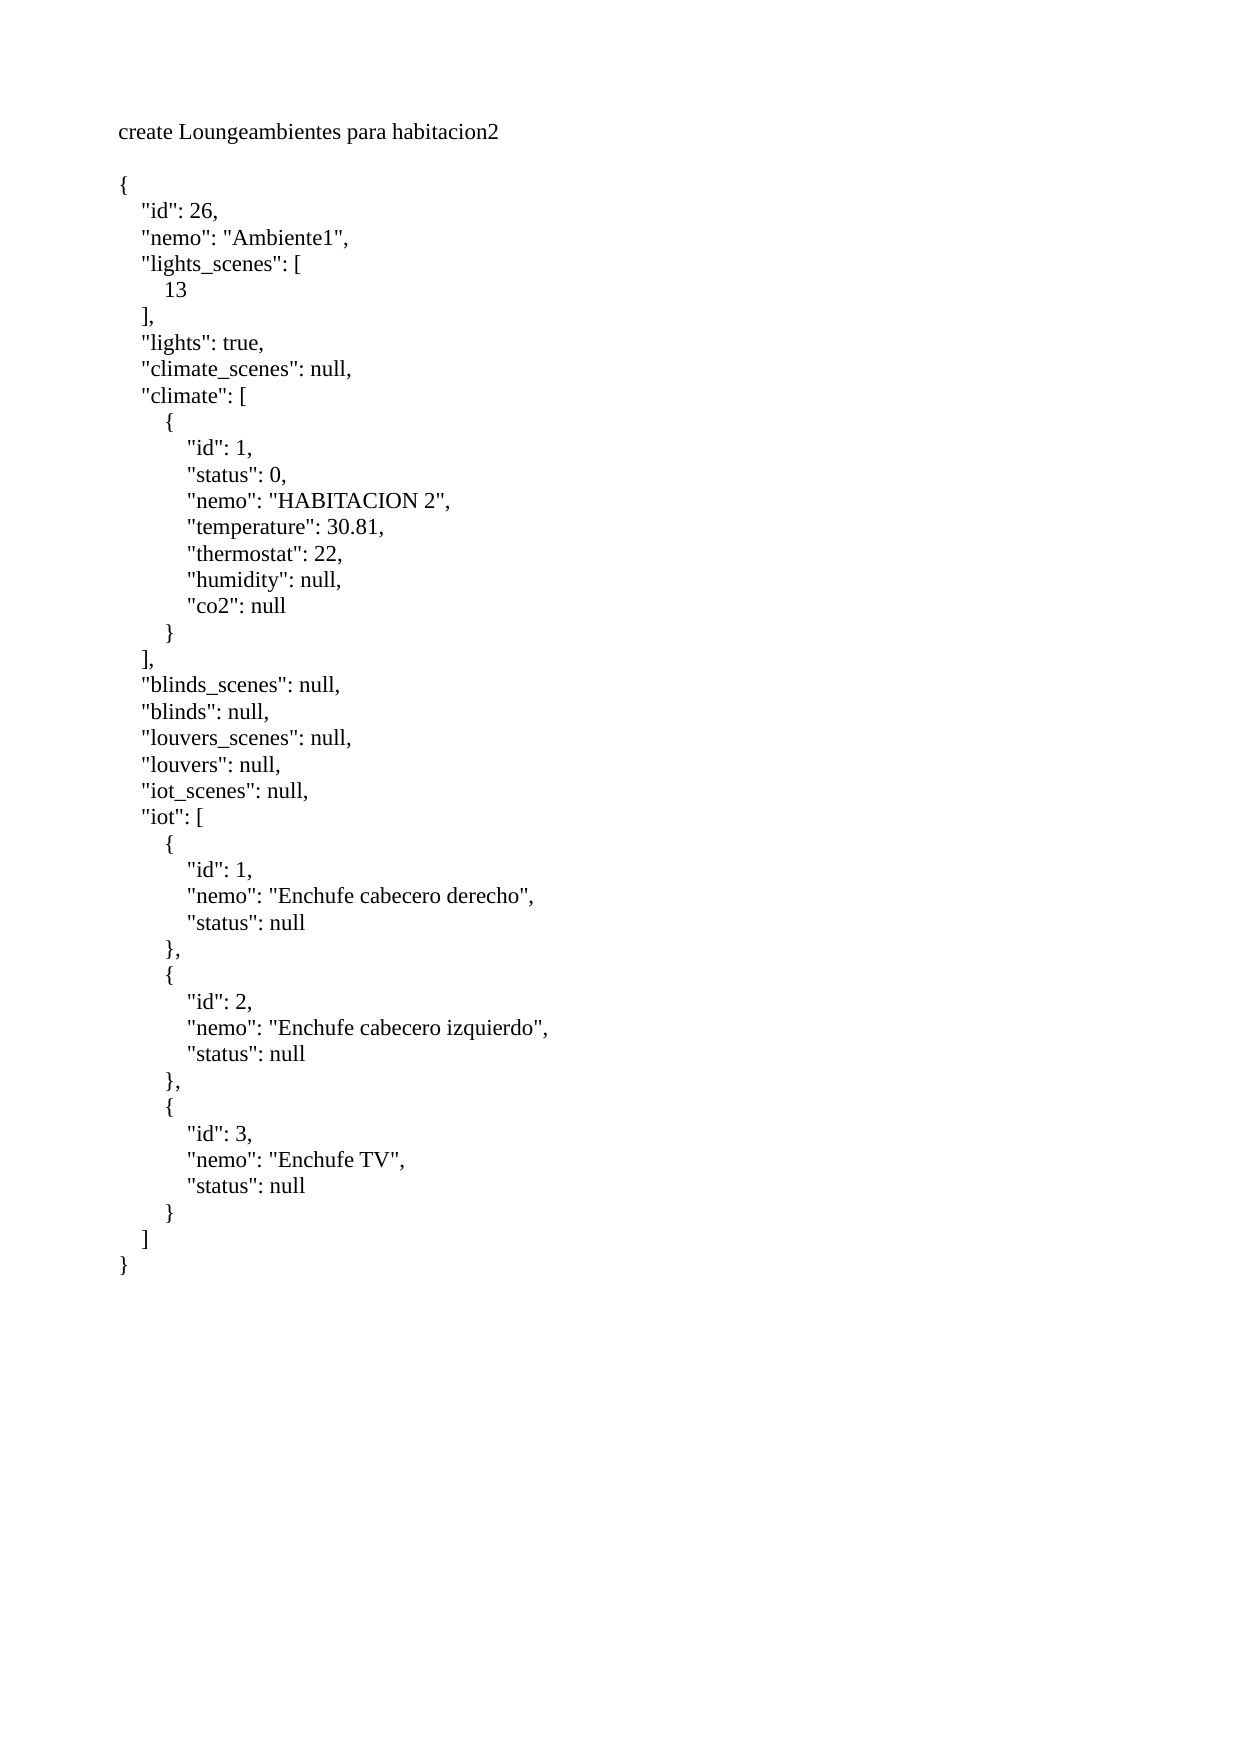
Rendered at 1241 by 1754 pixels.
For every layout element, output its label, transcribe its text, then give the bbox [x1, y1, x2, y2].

text } [118, 619, 1122, 645]
text } [118, 1199, 1122, 1225]
text "iot": [ [118, 803, 1122, 830]
text { [118, 961, 1122, 988]
text }, [118, 935, 1122, 961]
text "status": null [118, 909, 1122, 935]
text create Loungeambientes para habitacion2 [118, 118, 1122, 144]
text "id": 1, [118, 856, 1122, 882]
text "nemo": "Ambiente1", [118, 223, 1122, 250]
text { [118, 171, 1122, 197]
text "climate_scenes": null, [118, 355, 1122, 382]
text 13 [118, 276, 1122, 303]
text ], [118, 645, 1122, 672]
text "nemo": "Enchufe cabecero izquierdo", [118, 1014, 1122, 1041]
text "lights": true, [118, 329, 1122, 355]
text { [118, 830, 1122, 856]
text ], [118, 303, 1122, 329]
text "nemo": "Enchufe cabecero derecho", [118, 882, 1122, 909]
text "humidity": null, [118, 566, 1122, 592]
text } [118, 1251, 1122, 1278]
text "id": 3, [118, 1119, 1122, 1146]
text "blinds": null, [118, 698, 1122, 724]
text "climate": [ [118, 382, 1122, 408]
text "status": null [118, 1172, 1122, 1199]
text "id": 2, [118, 988, 1122, 1014]
text "blinds_scenes": null, [118, 672, 1122, 698]
text }, [118, 1067, 1122, 1093]
text "id": 1, [118, 434, 1122, 461]
text "nemo": "HABITACION 2", [118, 487, 1122, 513]
text "louvers": null, [118, 751, 1122, 777]
text "lights_scenes": [ [118, 250, 1122, 276]
text "temperature": 30.81, [118, 513, 1122, 540]
text "status": 0, [118, 461, 1122, 487]
text "id": 26, [118, 197, 1122, 223]
text "iot_scenes": null, [118, 777, 1122, 803]
text "status": null [118, 1041, 1122, 1067]
text "thermostat": 22, [118, 540, 1122, 566]
text { [118, 1093, 1122, 1119]
text { [118, 408, 1122, 434]
text "co2": null [118, 592, 1122, 619]
text "louvers_scenes": null, [118, 724, 1122, 751]
text ] [118, 1225, 1122, 1251]
text "nemo": "Enchufe TV", [118, 1146, 1122, 1172]
